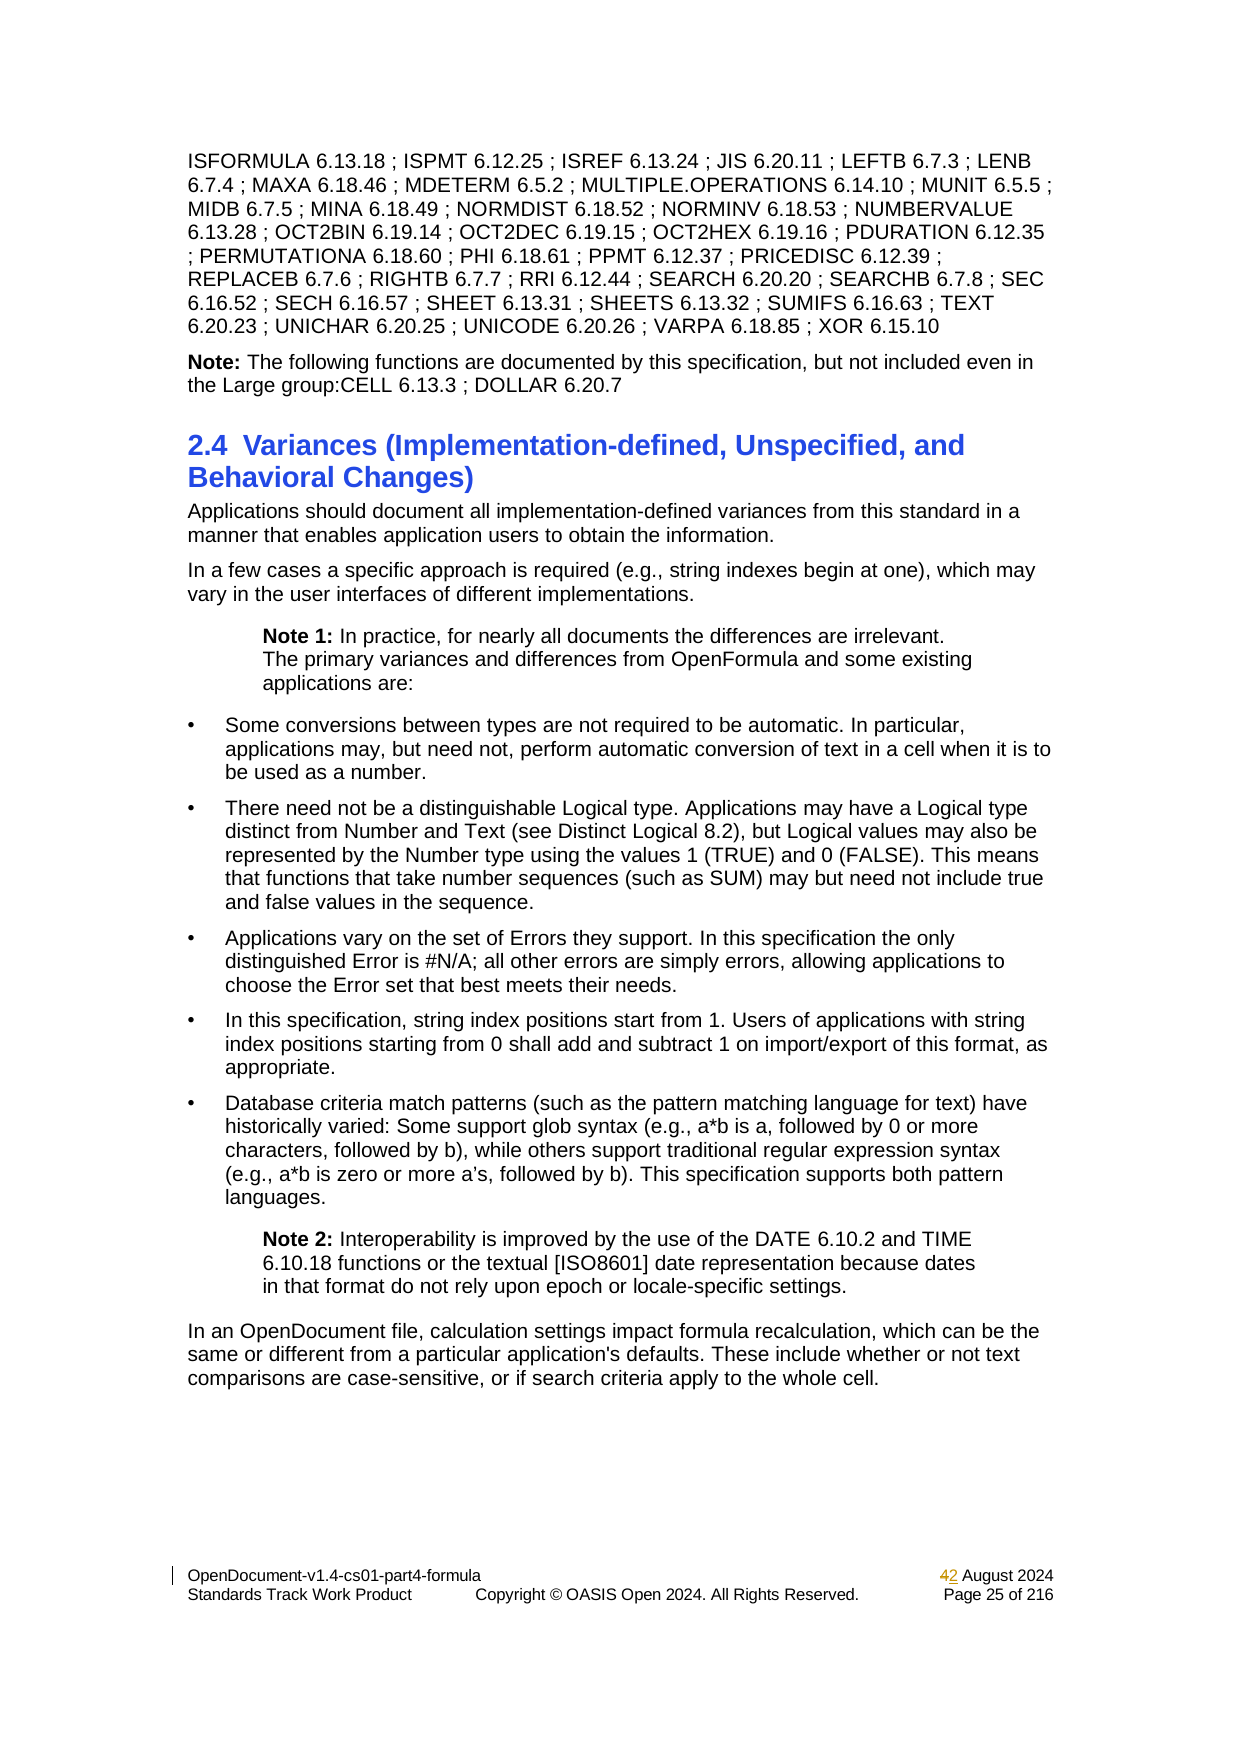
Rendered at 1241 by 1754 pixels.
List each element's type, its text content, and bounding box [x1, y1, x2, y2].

list Database criteria match patterns (such as the pattern matching language for text) have historically varied: Some support glob syntax (e.g., a*b is a, followed by 0 or more characters, followed by b), while others support traditional regular expression syntax (e.g., a*b is zero or more a’s, followed by b). This specification supports both pattern languages. [187, 1091, 1053, 1209]
text In a few cases a specific approach is required (e.g., string indexes begin at one), which may vary in the user interfaces of different implementations. [187, 559, 1053, 606]
subtitle Variances (Implementation-defined, Unspecified, and Behavioral Changes) [187, 428, 1053, 493]
list Applications vary on the set of Errors they support. In this specification the only distinguished Error is #N/A; all other errors are simply errors, allowing applications to choose the Error set that best meets their needs. [187, 926, 1053, 997]
list Some conversions between types are not required to be automatic. In particular, applications may, but need not, perform automatic conversion of text in a cell when it is to be used as a number. [187, 713, 1053, 784]
text Note: The following functions are documented by this specification, but not included even in the Large group:CELL 6.13.3 ; DOLLAR 6.20.7 [187, 350, 1053, 397]
text Note 2: Interoperability is improved by the use of the DATE 6.10.2 and TIME 6.10.18 functions or the textual [ISO8601] date representation because dates in that format do not rely upon epoch or locale-specific settings. [262, 1228, 978, 1298]
text Applications should document all implementation-defined variances from this standard in a manner that enables application users to obtain the information. [187, 499, 1053, 547]
text ISFORMULA 6.13.18 ; ISPMT 6.12.25 ; ISREF 6.13.24 ; JIS 6.20.11 ; LEFTB 6.7.3 ; LENB 6.7.4 ; MAXA 6.18.46 ; MDETERM 6.5.2 ; MULTIPLE.OPERATIONS 6.14.10 ; MUNIT 6.5.5 ; MIDB 6.7.5 ; MINA 6.18.49 ; NORMDIST 6.18.52 ; NORMINV 6.18.53 ; NUMBERVALUE 6.13.28 ; OCT2BIN 6.19.14 ; OCT2DEC 6.19.15 ; OCT2HEX 6.19.16 ; PDURATION 6.12.35 ; PERMUTATIONA 6.18.60 ; PHI 6.18.61 ; PPMT 6.12.37 ; PRICEDISC 6.12.39 ; REPLACEB 6.7.6 ; RIGHTB 6.7.7 ; RRI 6.12.44 ; SEARCH 6.20.20 ; SEARCHB 6.7.8 ; SEC 6.16.52 ; SECH 6.16.57 ; SHEET 6.13.31 ; SHEETS 6.13.32 ; SUMIFS 6.16.63 ; TEXT 6.20.23 ; UNICHAR 6.20.25 ; UNICODE 6.20.26 ; VARPA 6.18.85 ; XOR 6.15.10 [187, 150, 1053, 338]
text In an OpenDocument file, calculation settings impact formula recalculation, which can be the same or different from a particular application's defaults. These include whether or not text comparisons are case-sensitive, or if search criteria apply to the whole cell. [187, 1319, 1053, 1390]
list In this specification, string index positions start from 1. Users of applications with string index positions starting from 0 shall add and subtract 1 on import/export of this format, as appropriate. [187, 1009, 1053, 1079]
text Note 1: In practice, for nearly all documents the differences are irrelevant. The primary variances and differences from OpenFormula and some existing applications are: [262, 624, 978, 695]
list There need not be a distinguishable Logical type. Applications may have a Logical type distinct from Number and Text (see Distinct Logical 8.2), but Logical values may also be represented by the Number type using the values 1 (TRUE) and 0 (FALSE). This means that functions that take number sequences (such as SUM) may but need not include true and false values in the sequence. [187, 796, 1053, 914]
